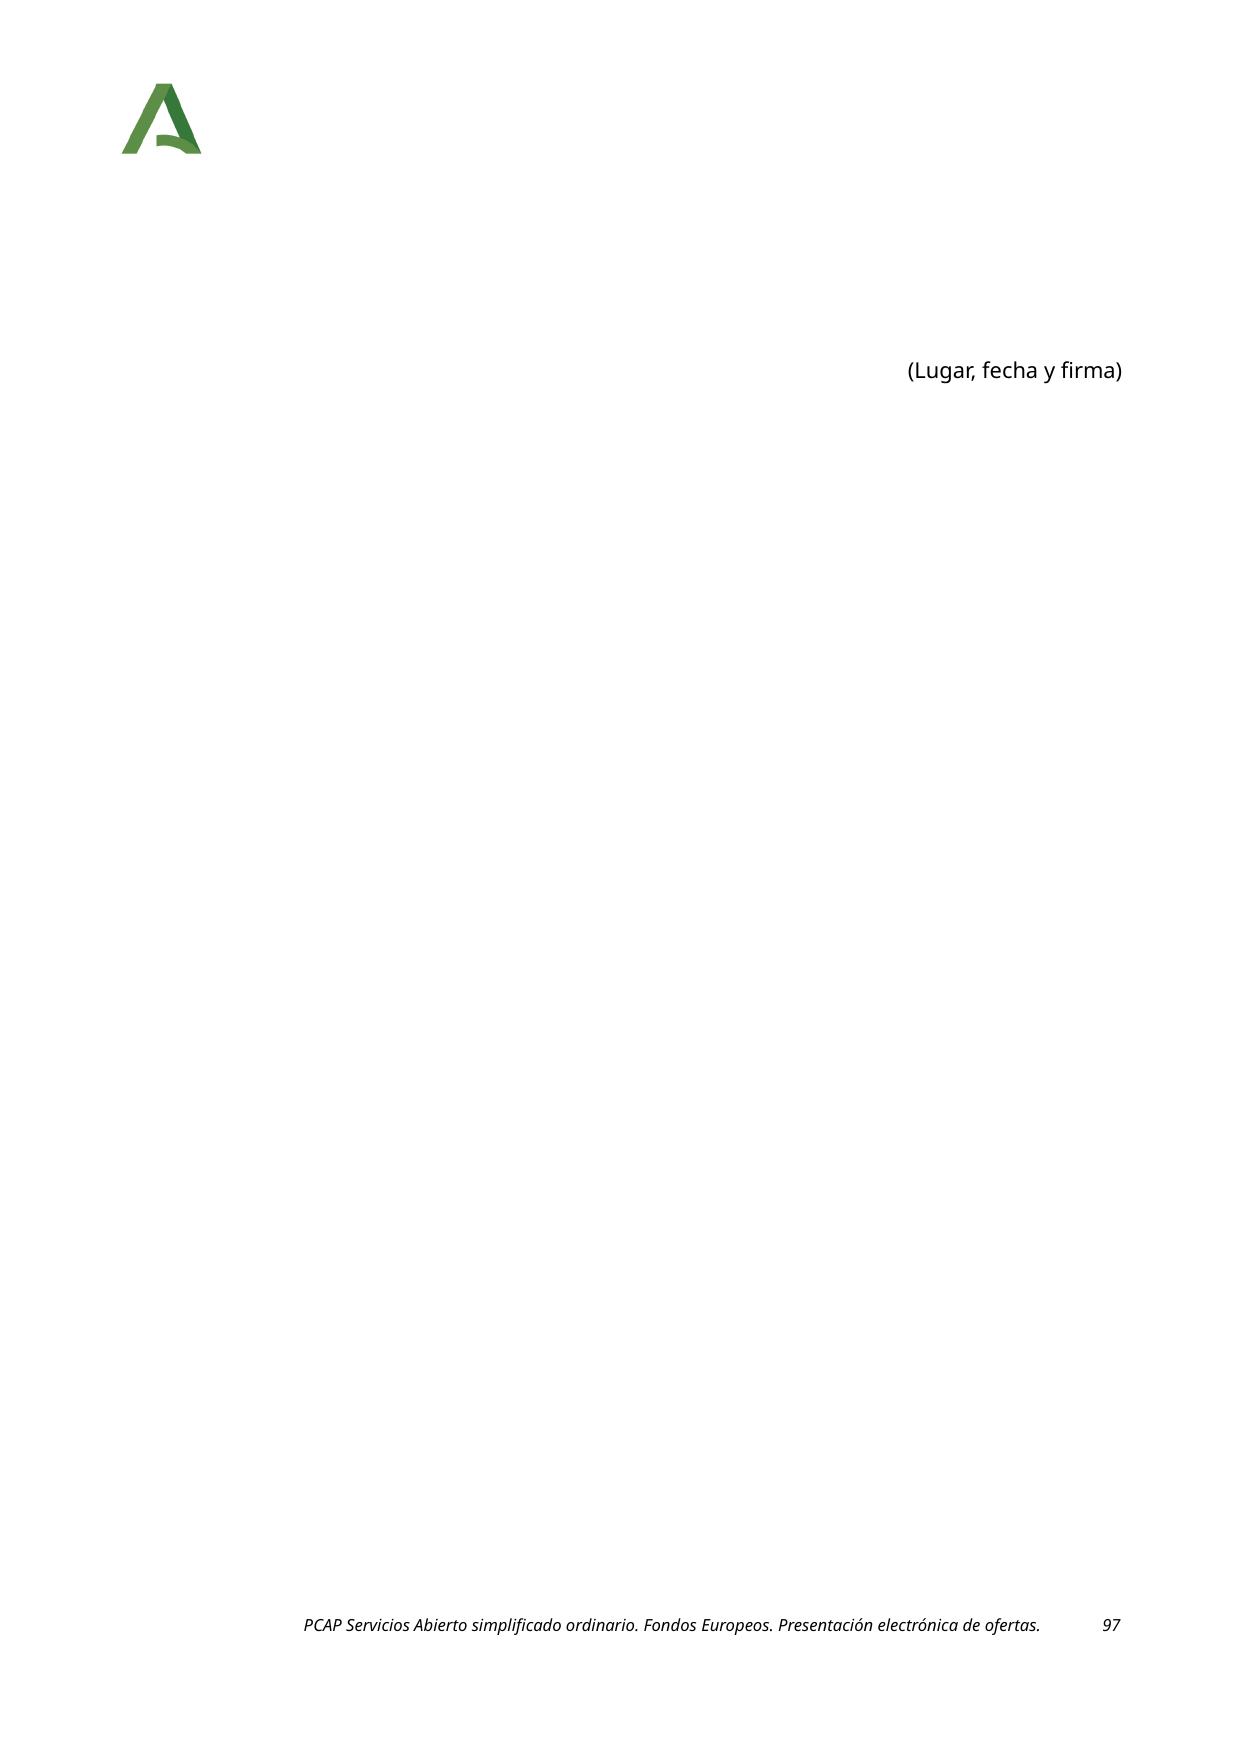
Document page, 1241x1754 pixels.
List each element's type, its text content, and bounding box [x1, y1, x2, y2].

picture [117, 79, 206, 158]
text (Lugar, fecha y firma) [118, 355, 1122, 385]
